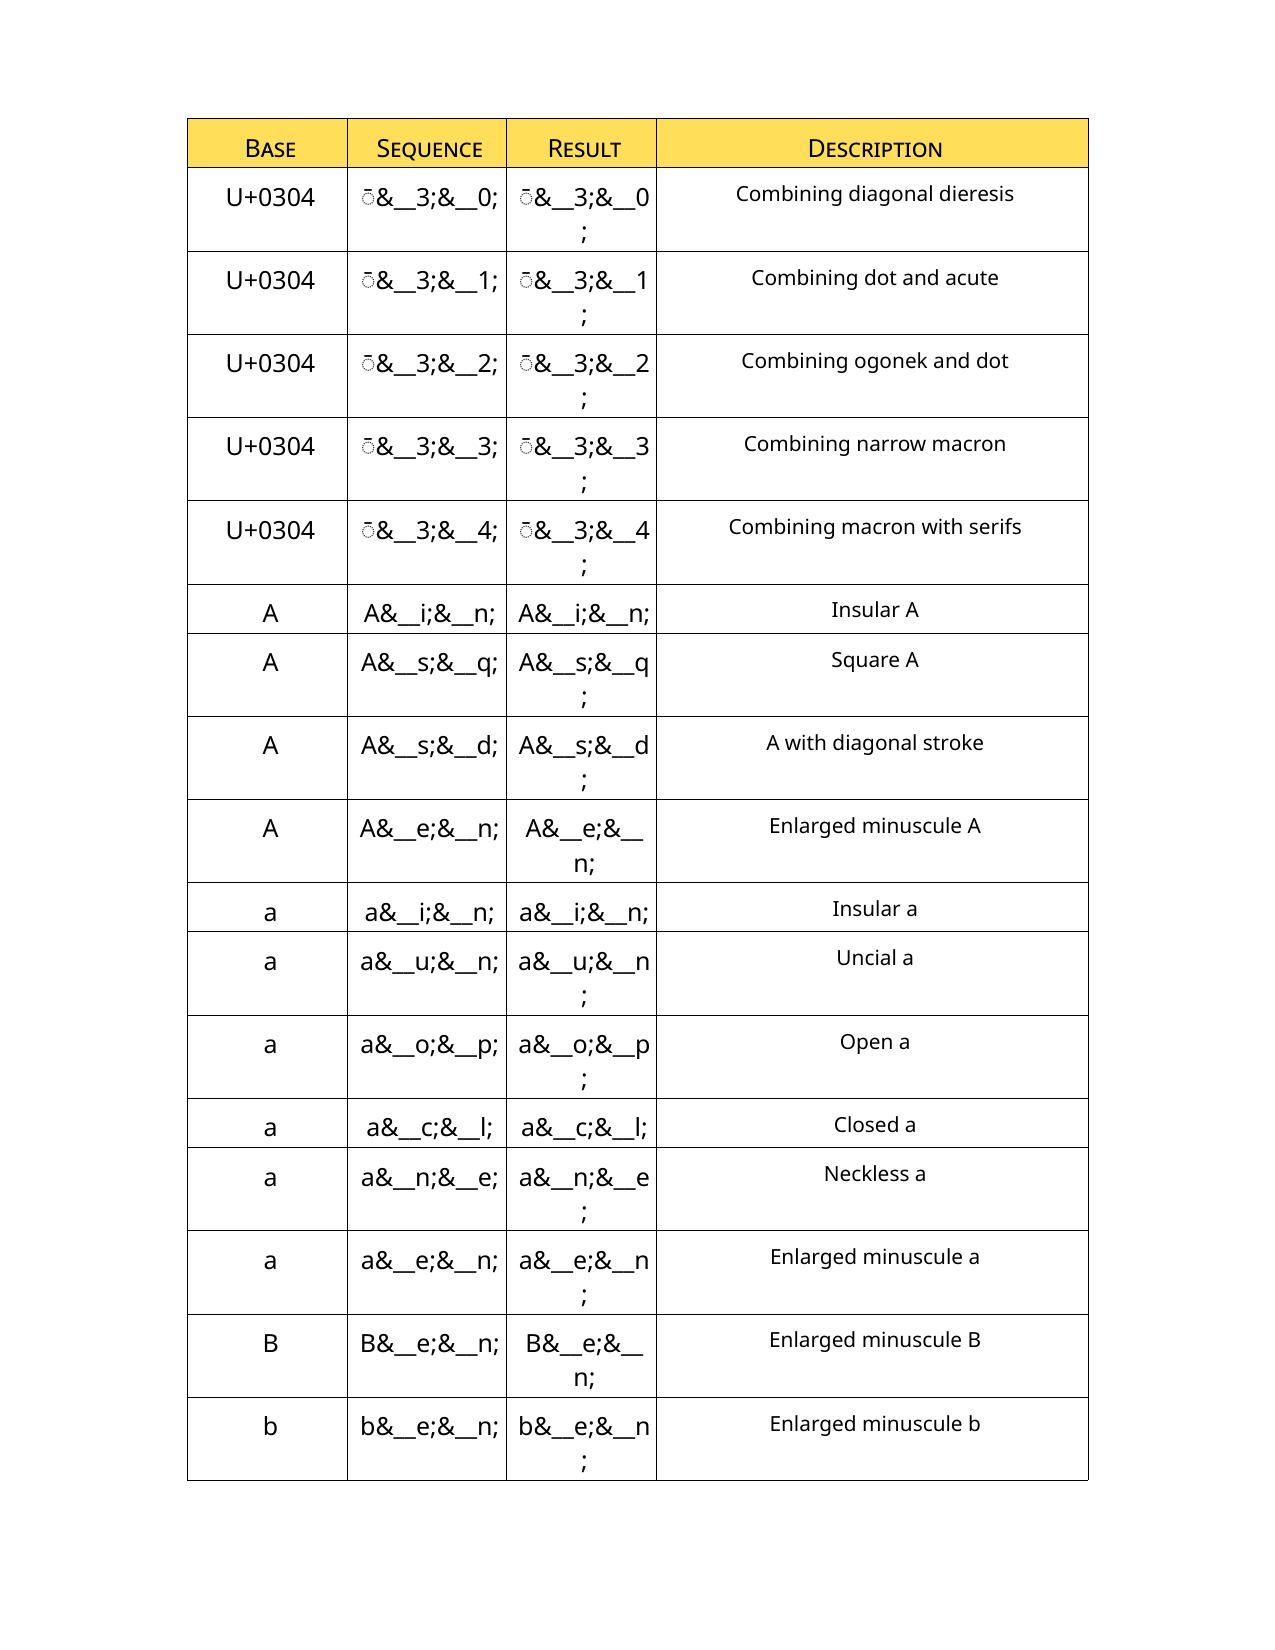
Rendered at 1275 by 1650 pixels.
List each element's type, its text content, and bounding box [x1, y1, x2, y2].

table_header Base [188, 119, 347, 167]
table_cell a [188, 932, 347, 1015]
table_cell A&__i;&__n; [348, 585, 506, 633]
table_cell A with diagonal stroke [657, 717, 1088, 799]
table_cell Insular a [657, 883, 1088, 931]
table_cell U+0304 [188, 168, 347, 251]
table_cell a [188, 1231, 347, 1313]
table_cell ◌̄&__3;&__3; [507, 418, 656, 500]
table_cell a&__i;&__n; [348, 883, 506, 931]
table_cell Combining dot and acute [657, 252, 1088, 334]
table_cell a&__n;&__e; [348, 1148, 506, 1230]
table_cell A&__e;&__n; [507, 800, 656, 882]
table_cell ◌̄&__3;&__2; [348, 335, 506, 417]
table_cell B&__e;&__n; [348, 1315, 506, 1397]
table_cell Combining narrow macron [657, 418, 1088, 500]
table_cell a&__u;&__n; [348, 932, 506, 1015]
table_cell b&__e;&__n; [507, 1398, 656, 1480]
table_cell a&__o;&__p; [348, 1016, 506, 1098]
table_cell Enlarged minuscule b [657, 1398, 1088, 1480]
table_cell a&__c;&__l; [507, 1099, 656, 1147]
table_cell U+0304 [188, 252, 347, 334]
table_cell Enlarged minuscule a [657, 1231, 1088, 1313]
table_cell a&__c;&__l; [348, 1099, 506, 1147]
table_cell A&__s;&__q; [507, 634, 656, 716]
table_cell Closed a [657, 1099, 1088, 1147]
table_cell Enlarged minuscule B [657, 1315, 1088, 1397]
table_cell A&__i;&__n; [507, 585, 656, 633]
table_cell U+0304 [188, 335, 347, 417]
table_cell U+0304 [188, 418, 347, 500]
table_cell b&__e;&__n; [348, 1398, 506, 1480]
table_cell ◌̄&__3;&__3; [348, 418, 506, 500]
table_cell A&__s;&__d; [507, 717, 656, 799]
table_cell a&__u;&__n; [507, 932, 656, 1015]
table_cell a [188, 1099, 347, 1147]
table_cell ◌̄&__3;&__2; [507, 335, 656, 417]
table_cell A&__s;&__q; [348, 634, 506, 716]
table_cell a [188, 1148, 347, 1230]
table_cell Enlarged minuscule A [657, 800, 1088, 882]
table_cell a&__i;&__n; [507, 883, 656, 931]
table_cell ◌̄&__3;&__1; [507, 252, 656, 334]
table_cell ◌̄&__3;&__0; [348, 168, 506, 251]
table_cell A&__e;&__n; [348, 800, 506, 882]
table_cell Combining ogonek and dot [657, 335, 1088, 417]
table_cell ◌̄&__3;&__4; [507, 501, 656, 583]
table_header Result [507, 119, 656, 167]
table_cell A [188, 634, 347, 716]
table_cell a [188, 883, 347, 931]
table_cell ◌̄&__3;&__0; [507, 168, 656, 251]
table_cell a&__e;&__n; [348, 1231, 506, 1313]
table_cell A [188, 800, 347, 882]
table_cell ◌̄&__3;&__4; [348, 501, 506, 583]
table_cell B&__e;&__n; [507, 1315, 656, 1397]
table_cell Square A [657, 634, 1088, 716]
table_cell B [188, 1315, 347, 1397]
table_header Description [657, 119, 1088, 167]
table_cell A [188, 585, 347, 633]
table_cell A [188, 717, 347, 799]
table_cell Insular A [657, 585, 1088, 633]
table_cell a&__o;&__p; [507, 1016, 656, 1098]
table_header Sequence [348, 119, 506, 167]
table_cell Combining diagonal dieresis [657, 168, 1088, 251]
table_cell Open a [657, 1016, 1088, 1098]
table_cell a [188, 1016, 347, 1098]
table_cell b [188, 1398, 347, 1480]
table_cell Combining macron with serifs [657, 501, 1088, 583]
table_cell ◌̄&__3;&__1; [348, 252, 506, 334]
table_cell A&__s;&__d; [348, 717, 506, 799]
table_cell Uncial a [657, 932, 1088, 1015]
table_cell a&__n;&__e; [507, 1148, 656, 1230]
table_cell U+0304 [188, 501, 347, 583]
table_cell a&__e;&__n; [507, 1231, 656, 1313]
table_cell Neckless a [657, 1148, 1088, 1230]
